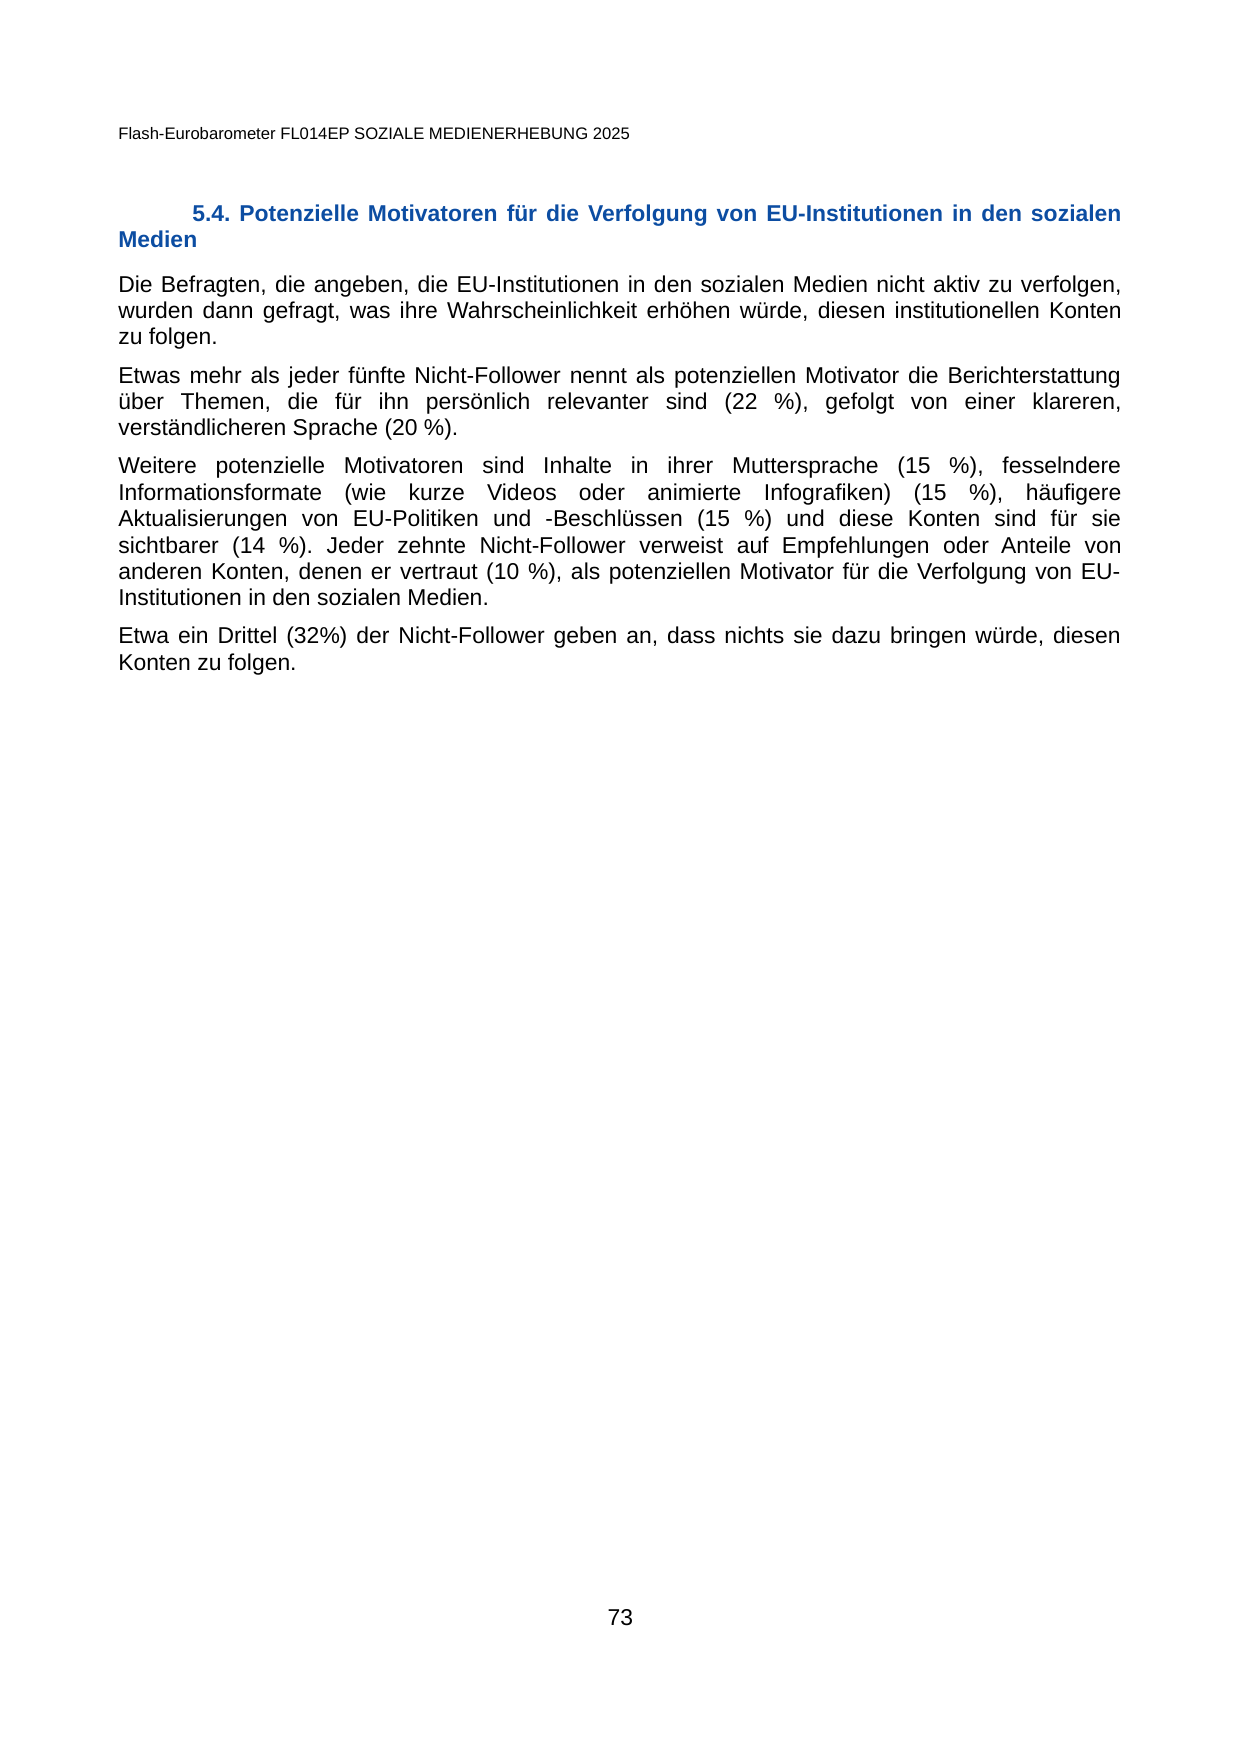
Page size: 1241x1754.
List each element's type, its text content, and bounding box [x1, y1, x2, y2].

text Etwa ein Drittel (32%) der Nicht-Follower geben an, dass nichts sie dazu bringen würde, diesen Konten zu folgen. [118, 622, 1122, 675]
text Weitere potenzielle Motivatoren sind Inhalte in ihrer Muttersprache (15 %), fesselndere Informationsformate (wie kurze Videos oder animierte Infografiken) (15 %), häufigere Aktualisierungen von EU-Politiken und -Beschlüssen (15 %) und diese Konten sind für sie sichtbarer (14 %). Jeder zehnte Nicht-Follower verweist auf Empfehlungen oder Anteile von anderen Konten, denen er vertraut (10 %), als potenziellen Motivator für die Verfolgung von EU-Institutionen in den sozialen Medien. [118, 452, 1122, 611]
text Die Befragten, die angeben, die EU-Institutionen in den sozialen Medien nicht aktiv zu verfolgen, wurden dann gefragt, was ihre Wahrscheinlichkeit erhöhen würde, diesen institutionellen Konten zu folgen. [118, 271, 1122, 350]
subtitle 5.4. Potenzielle Motivatoren für die Verfolgung von EU-Institutionen in den sozialen Medien [118, 199, 1122, 252]
text Etwas mehr als jeder fünfte Nicht-Follower nennt als potenziellen Motivator die Berichterstattung über Themen, die für ihn persönlich relevanter sind (22 %), gefolgt von einer klareren, verständlicheren Sprache (20 %). [118, 362, 1122, 441]
